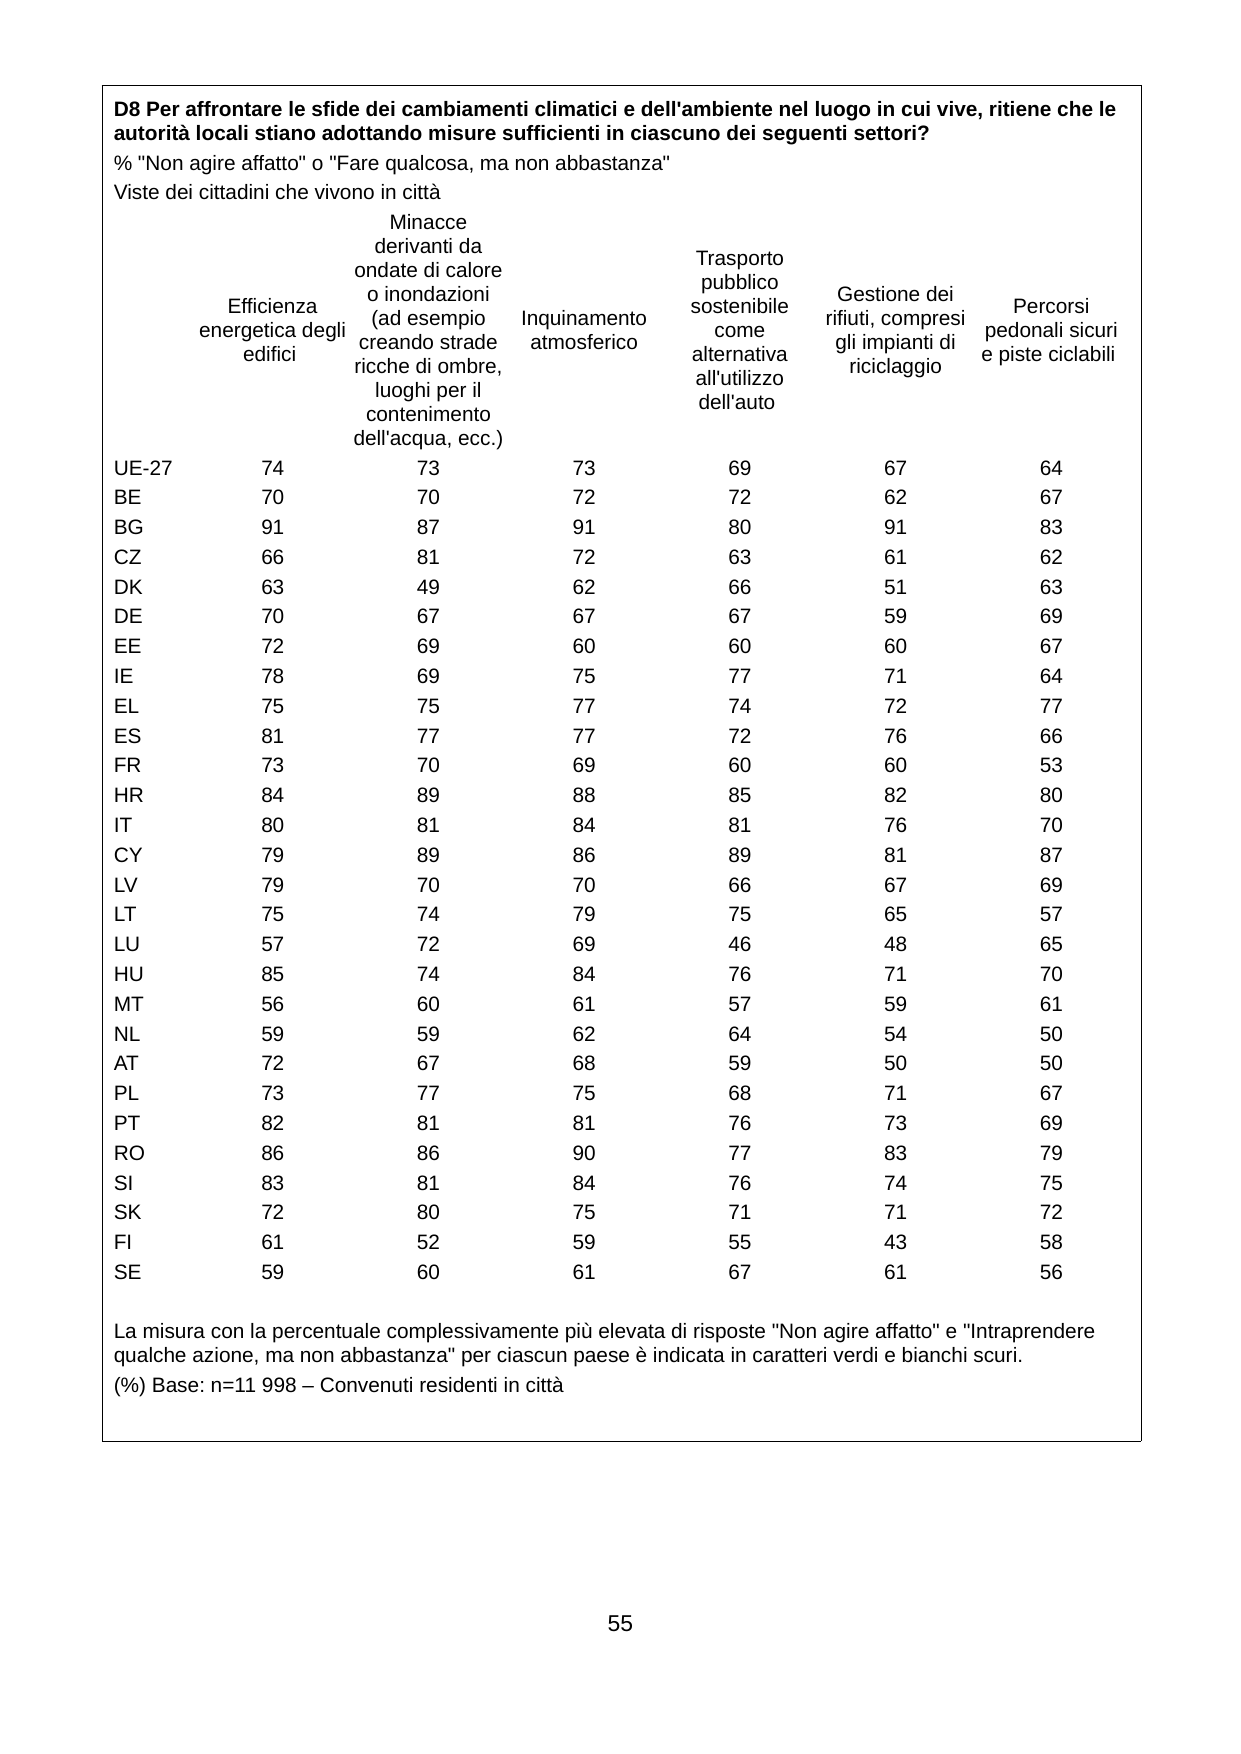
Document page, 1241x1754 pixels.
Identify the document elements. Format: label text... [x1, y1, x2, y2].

table_cell [506, 1287, 662, 1316]
table_cell 81 [506, 1108, 662, 1138]
table_cell 57 [195, 929, 350, 959]
table_cell 70 [973, 810, 1129, 840]
table_cell 67 [662, 601, 817, 631]
table_cell 60 [662, 631, 817, 661]
table_cell 55 [662, 1227, 817, 1257]
table_cell IT [111, 810, 194, 840]
table_cell 82 [195, 1108, 350, 1138]
table_cell PT [111, 1108, 194, 1138]
table_cell 71 [818, 1197, 973, 1227]
table_cell 70 [195, 482, 350, 512]
table_cell 72 [195, 1197, 350, 1227]
table_cell 85 [195, 959, 350, 989]
table_cell 59 [195, 1019, 350, 1048]
table_cell 79 [195, 870, 350, 899]
table_cell AT [111, 1048, 194, 1078]
table_cell Inquinamento atmosferico [506, 207, 662, 452]
table_cell 74 [818, 1168, 973, 1197]
table_cell 84 [506, 1168, 662, 1197]
table_cell EL [111, 691, 194, 721]
table_cell 73 [506, 453, 662, 482]
table_cell 75 [973, 1168, 1129, 1197]
table_cell 71 [818, 959, 973, 989]
table_cell 84 [506, 810, 662, 840]
table_cell [350, 1287, 506, 1316]
table_cell 43 [818, 1227, 973, 1257]
table_cell UE-27 [111, 453, 194, 482]
table_cell 63 [195, 572, 350, 601]
table_cell 77 [662, 661, 817, 691]
table_cell 69 [506, 929, 662, 959]
table_cell % "Non agire affatto" o "Fare qualcosa, ma non abbastanza" [111, 148, 1129, 177]
table_cell 77 [506, 721, 662, 750]
table_cell 72 [818, 691, 973, 721]
table_cell 61 [973, 989, 1129, 1018]
table_cell 52 [350, 1227, 506, 1257]
table_cell 78 [195, 661, 350, 691]
table_cell 67 [350, 601, 506, 631]
table_cell 81 [350, 810, 506, 840]
table_cell 77 [350, 721, 506, 750]
table_cell 70 [350, 750, 506, 780]
table_cell 69 [973, 601, 1129, 631]
table_cell 56 [195, 989, 350, 1018]
table_cell 81 [350, 542, 506, 572]
table_cell 60 [818, 750, 973, 780]
table_cell 77 [662, 1138, 817, 1167]
table_cell 91 [506, 512, 662, 542]
table_cell 67 [818, 453, 973, 482]
table_cell EE [111, 631, 194, 661]
table_cell 75 [662, 899, 817, 929]
table_cell 87 [973, 840, 1129, 869]
table_cell 83 [818, 1138, 973, 1167]
table_cell 61 [818, 542, 973, 572]
table_cell 62 [818, 482, 973, 512]
table_cell 70 [973, 959, 1129, 989]
table_cell 66 [195, 542, 350, 572]
table_cell 69 [973, 870, 1129, 899]
table_cell 59 [818, 989, 973, 1018]
table_cell 60 [350, 989, 506, 1018]
table_cell 46 [662, 929, 817, 959]
table_cell 72 [973, 1197, 1129, 1227]
table_cell 79 [195, 840, 350, 869]
table_cell 81 [350, 1108, 506, 1138]
table_cell 77 [350, 1078, 506, 1108]
table_cell Trasporto pubblico sostenibile come alternativa all'utilizzo dell'auto [662, 207, 817, 452]
table_cell 81 [350, 1168, 506, 1197]
table_cell LU [111, 929, 194, 959]
table_cell 67 [350, 1048, 506, 1078]
table_cell 73 [818, 1108, 973, 1138]
table_cell 70 [350, 870, 506, 899]
table_cell 67 [973, 482, 1129, 512]
table_cell 62 [506, 572, 662, 601]
table_cell 75 [195, 899, 350, 929]
table_cell 81 [818, 840, 973, 869]
table_cell 74 [662, 691, 817, 721]
table_cell 73 [350, 453, 506, 482]
table_cell 81 [195, 721, 350, 750]
table_cell 66 [662, 572, 817, 601]
table_cell 76 [662, 1108, 817, 1138]
table_cell 67 [662, 1257, 817, 1287]
table_cell 80 [195, 810, 350, 840]
table_cell 74 [350, 899, 506, 929]
table_cell SK [111, 1197, 194, 1227]
table_cell 88 [506, 780, 662, 810]
table_cell 59 [506, 1227, 662, 1257]
table_cell 73 [195, 750, 350, 780]
table_cell SE [111, 1257, 194, 1287]
table_cell 83 [195, 1168, 350, 1197]
table_cell 70 [350, 482, 506, 512]
table_cell 89 [662, 840, 817, 869]
table_cell 80 [350, 1197, 506, 1227]
table_cell 80 [973, 780, 1129, 810]
table_cell 60 [818, 631, 973, 661]
table_cell 50 [973, 1019, 1129, 1048]
table_cell 72 [506, 542, 662, 572]
table_cell FI [111, 1227, 194, 1257]
table_cell 70 [195, 601, 350, 631]
table_cell 76 [662, 1168, 817, 1197]
table_cell 61 [506, 989, 662, 1018]
table_cell [818, 1287, 973, 1316]
table_cell 57 [662, 989, 817, 1018]
table_cell IE [111, 661, 194, 691]
table_cell 72 [195, 631, 350, 661]
table_cell 75 [506, 661, 662, 691]
table_cell 56 [973, 1257, 1129, 1287]
table_cell 67 [818, 870, 973, 899]
table_cell 76 [818, 721, 973, 750]
table_cell 50 [973, 1048, 1129, 1078]
table_header D8 Per affrontare le sfide dei cambiamenti climatici e dell'ambiente nel luogo in cui vive, ritiene che le autorità locali stiano adottando misure sufficienti in ciascuno dei seguenti settori? [111, 94, 1129, 147]
table_cell 72 [506, 482, 662, 512]
table_cell 61 [195, 1227, 350, 1257]
table_cell 70 [506, 870, 662, 899]
table_cell 75 [195, 691, 350, 721]
table_cell 61 [506, 1257, 662, 1287]
table_cell 62 [973, 542, 1129, 572]
table_cell HU [111, 959, 194, 989]
table_cell 85 [662, 780, 817, 810]
table_cell ES [111, 721, 194, 750]
table_cell 89 [350, 840, 506, 869]
table_cell 86 [195, 1138, 350, 1167]
table_cell 86 [350, 1138, 506, 1167]
table_cell 91 [195, 512, 350, 542]
table_cell 75 [506, 1197, 662, 1227]
table_cell FR [111, 750, 194, 780]
table_cell 61 [818, 1257, 973, 1287]
table_cell 59 [195, 1257, 350, 1287]
table_cell 67 [506, 601, 662, 631]
table_cell 64 [973, 661, 1129, 691]
table_cell Efficienza energetica degli edifici [195, 207, 350, 452]
table_cell SI [111, 1168, 194, 1197]
table_cell PL [111, 1078, 194, 1108]
table_cell 63 [662, 542, 817, 572]
table_cell 71 [818, 1078, 973, 1108]
table_cell 68 [662, 1078, 817, 1108]
table_cell 90 [506, 1138, 662, 1167]
table_cell 76 [662, 959, 817, 989]
table_cell 79 [506, 899, 662, 929]
table_cell 58 [973, 1227, 1129, 1257]
table_cell 53 [973, 750, 1129, 780]
table_cell 80 [662, 512, 817, 542]
table_cell 51 [818, 572, 973, 601]
table_cell 66 [662, 870, 817, 899]
table_cell (%) Base: n=11 998 – Convenuti residenti in città [111, 1370, 1129, 1400]
table_cell 60 [662, 750, 817, 780]
table_cell 69 [973, 1108, 1129, 1138]
table_cell 67 [973, 1078, 1129, 1108]
table_cell 86 [506, 840, 662, 869]
table_cell 63 [973, 572, 1129, 601]
table_cell DK [111, 572, 194, 601]
table_cell 69 [350, 661, 506, 691]
table_cell 62 [506, 1019, 662, 1048]
table_cell [195, 1287, 350, 1316]
table_cell Viste dei cittadini che vivono in città [111, 177, 1129, 207]
table_cell 72 [350, 929, 506, 959]
table_cell CY [111, 840, 194, 869]
table_cell 69 [662, 453, 817, 482]
table_cell [111, 207, 194, 452]
table_cell MT [111, 989, 194, 1018]
table_cell Minacce derivanti da ondate di calore o inondazioni (ad esempio creando strade ricche di ombre, luoghi per il contenimento dell'acqua, ecc.) [350, 207, 506, 452]
table_cell LV [111, 870, 194, 899]
table_cell 79 [973, 1138, 1129, 1167]
table_cell 57 [973, 899, 1129, 929]
table_cell 73 [195, 1078, 350, 1108]
table_cell 54 [818, 1019, 973, 1048]
table_cell 72 [662, 721, 817, 750]
table_cell 72 [195, 1048, 350, 1078]
table_cell 67 [973, 631, 1129, 661]
table_cell [662, 1287, 817, 1316]
table_cell 69 [350, 631, 506, 661]
table_cell NL [111, 1019, 194, 1048]
table_cell [973, 1287, 1129, 1316]
table_cell DE [111, 601, 194, 631]
table_cell 71 [818, 661, 973, 691]
table_cell [111, 1287, 194, 1316]
table_cell 65 [973, 929, 1129, 959]
table_cell RO [111, 1138, 194, 1167]
table_cell 77 [506, 691, 662, 721]
table_cell 49 [350, 572, 506, 601]
table_cell 59 [662, 1048, 817, 1078]
table_cell 74 [350, 959, 506, 989]
table_cell 72 [662, 482, 817, 512]
table_cell 84 [195, 780, 350, 810]
table_cell 66 [973, 721, 1129, 750]
table_cell 82 [818, 780, 973, 810]
table_cell 91 [818, 512, 973, 542]
table_cell 48 [818, 929, 973, 959]
table_cell 65 [818, 899, 973, 929]
table_cell La misura con la percentuale complessivamente più elevata di risposte "Non agire affatto" e "Intraprendere qualche azione, ma non abbastanza" per ciascun paese è indicata in caratteri verdi e bianchi scuri. [111, 1316, 1129, 1370]
table_cell HR [111, 780, 194, 810]
table_cell BG [111, 512, 194, 542]
table_cell 84 [506, 959, 662, 989]
table_cell 60 [506, 631, 662, 661]
table_cell 76 [818, 810, 973, 840]
table_cell 81 [662, 810, 817, 840]
table_cell 59 [818, 601, 973, 631]
table_cell BE [111, 482, 194, 512]
table_cell 75 [506, 1078, 662, 1108]
table_cell Gestione dei rifiuti, compresi gli impianti di riciclaggio [818, 207, 973, 452]
table_cell 64 [973, 453, 1129, 482]
table_cell 74 [195, 453, 350, 482]
table_cell 87 [350, 512, 506, 542]
table_cell 83 [973, 512, 1129, 542]
table_cell Percorsi pedonali sicuri e piste ciclabili [973, 207, 1129, 452]
table_cell 75 [350, 691, 506, 721]
table_cell 71 [662, 1197, 817, 1227]
table_cell 68 [506, 1048, 662, 1078]
table_cell 64 [662, 1019, 817, 1048]
table_cell 69 [506, 750, 662, 780]
table_cell 60 [350, 1257, 506, 1287]
table_cell CZ [111, 542, 194, 572]
table_cell 89 [350, 780, 506, 810]
table_cell 77 [973, 691, 1129, 721]
table_cell 50 [818, 1048, 973, 1078]
table_cell 59 [350, 1019, 506, 1048]
table_cell LT [111, 899, 194, 929]
